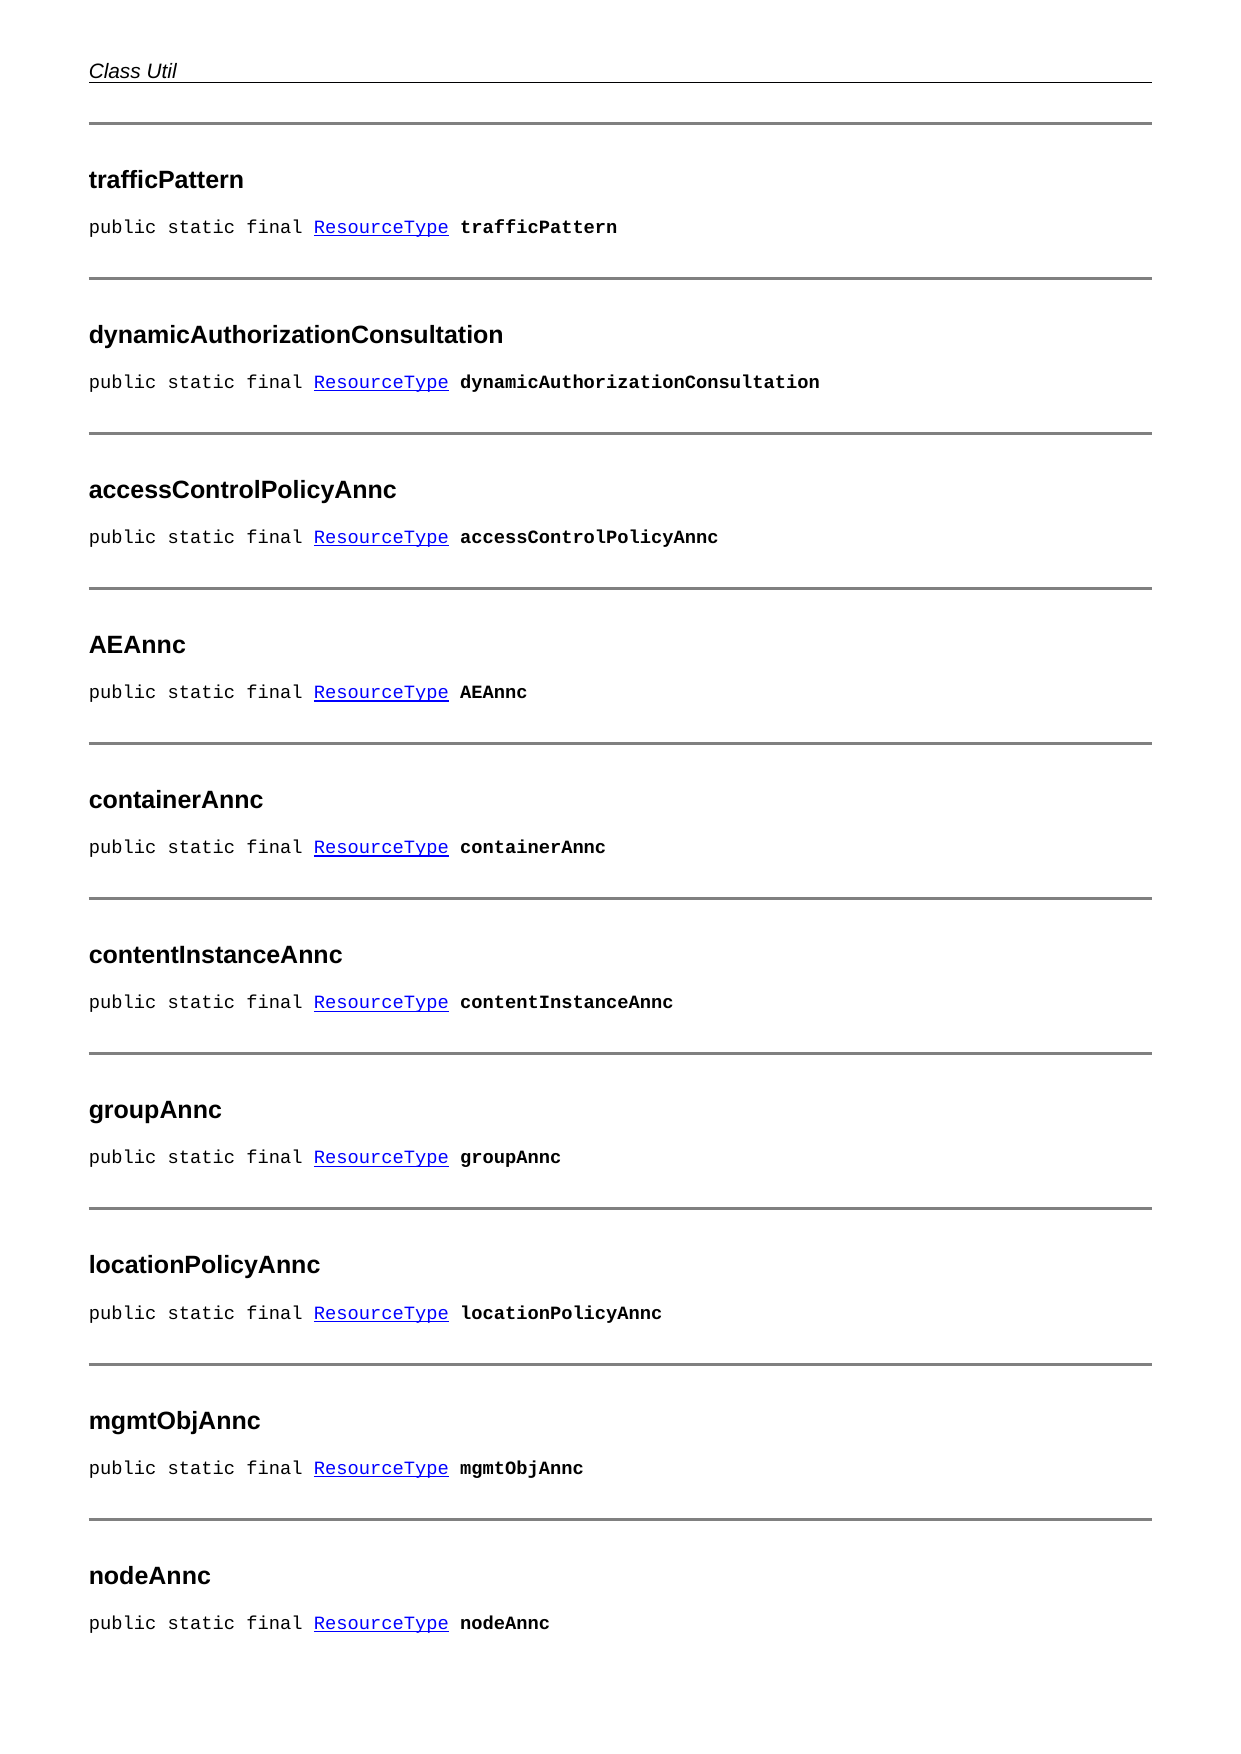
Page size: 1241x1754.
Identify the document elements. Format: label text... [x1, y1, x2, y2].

text public static final ResourceType accessControlPolicyAnnc [88, 528, 1152, 549]
subtitle trafficPattern [88, 162, 1152, 193]
subtitle groupAnnc [88, 1092, 1152, 1124]
subtitle containerAnnc [88, 782, 1152, 814]
text public static final ResourceType containerAnnc [88, 838, 1152, 859]
subtitle accessControlPolicyAnnc [88, 472, 1152, 504]
text public static final ResourceType groupAnnc [88, 1148, 1152, 1169]
text public static final ResourceType mgmtObjAnnc [88, 1458, 1152, 1480]
subtitle dynamicAuthorizationConsultation [88, 317, 1152, 349]
text public static final ResourceType contentInstanceAnnc [88, 993, 1152, 1014]
text public static final ResourceType AEAnnc [88, 683, 1152, 704]
text public static final ResourceType trafficPattern [88, 218, 1152, 239]
subtitle locationPolicyAnnc [88, 1247, 1152, 1279]
text public static final ResourceType locationPolicyAnnc [88, 1303, 1152, 1325]
text public static final ResourceType nodeAnnc [88, 1614, 1152, 1635]
text public static final ResourceType dynamicAuthorizationConsultation [88, 373, 1152, 394]
subtitle mgmtObjAnnc [88, 1402, 1152, 1434]
subtitle contentInstanceAnnc [88, 937, 1152, 969]
subtitle nodeAnnc [88, 1558, 1152, 1589]
subtitle AEAnnc [88, 627, 1152, 659]
